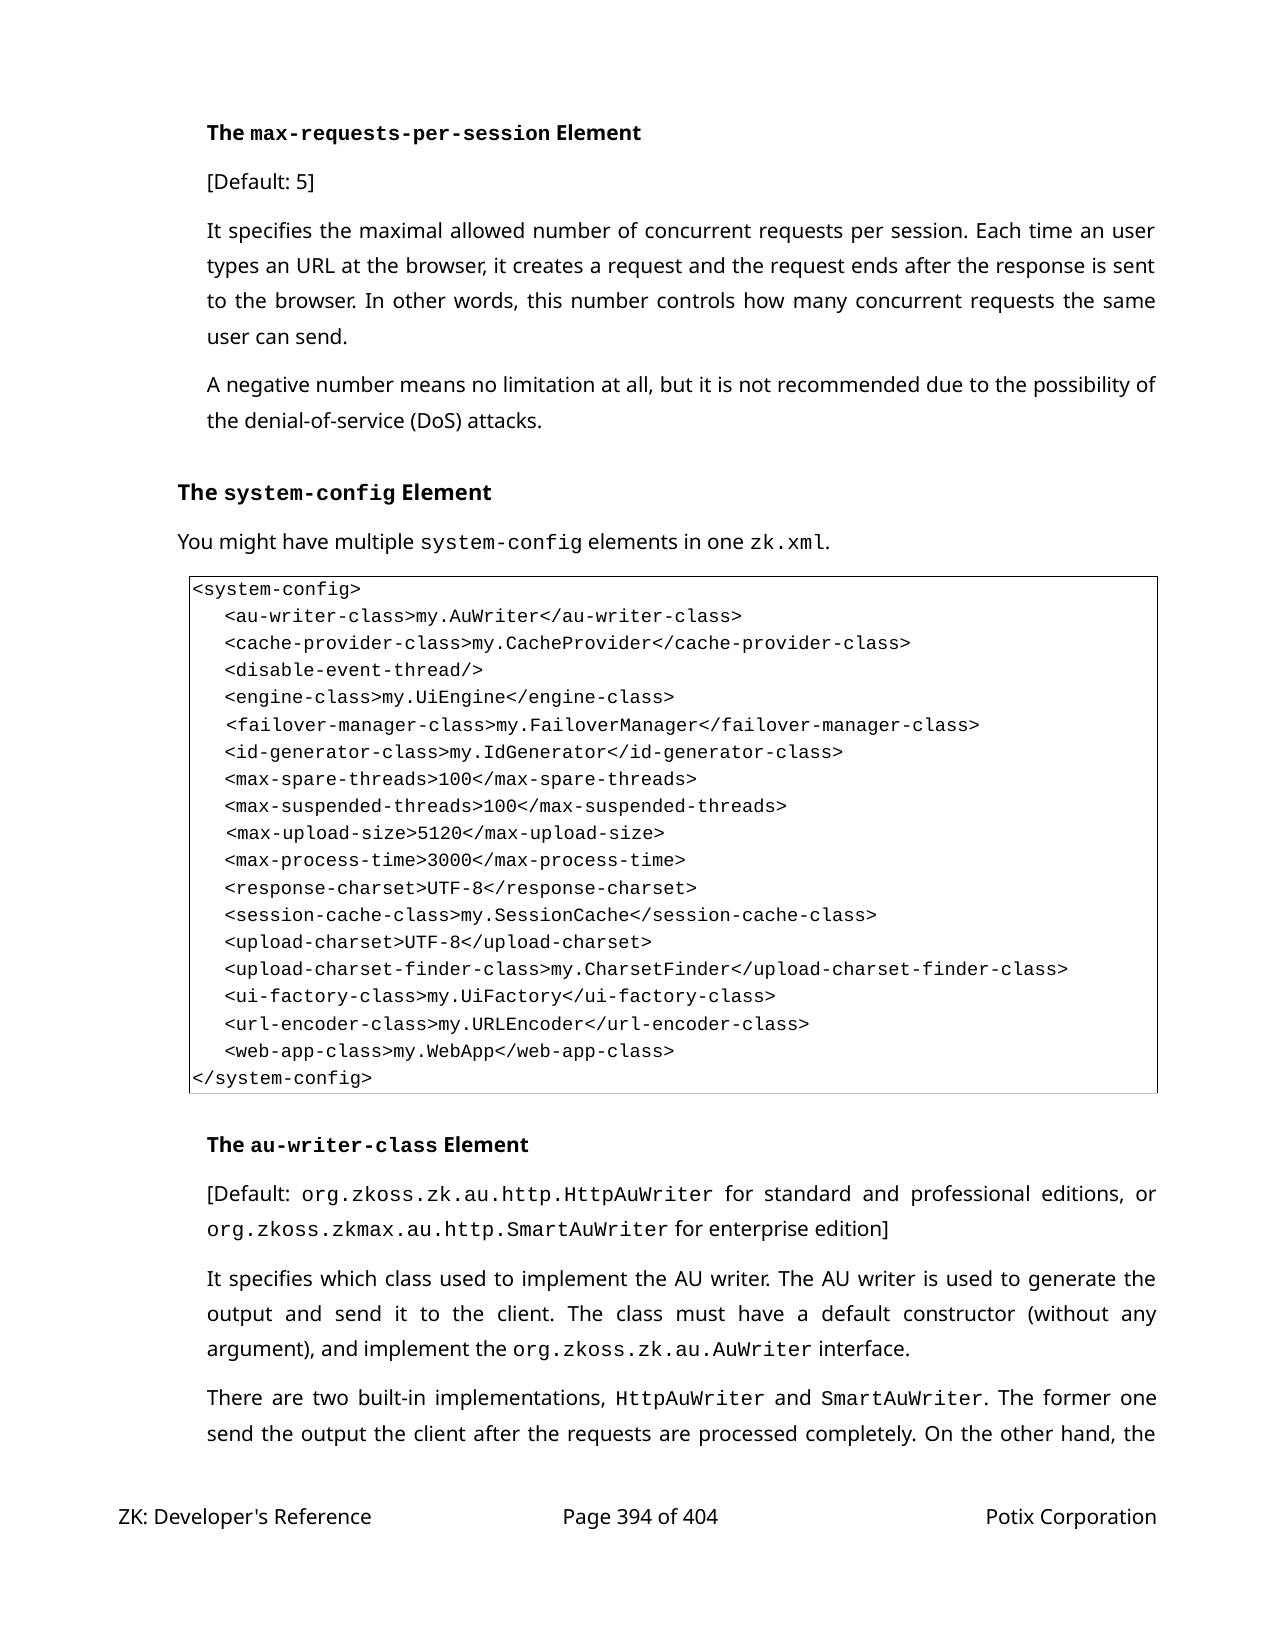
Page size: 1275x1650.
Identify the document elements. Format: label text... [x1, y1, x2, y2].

text <upload-charset-finder-class>my.CharsetFinder</upload-charset-finder-class> [190, 957, 1157, 981]
text There are two built-in implementations, HttpAuWriter and SmartAuWriter. The former one send the output the client after the requests are processed completely. On the other hand, the [207, 1383, 1157, 1447]
text [Default: 5] [207, 167, 1157, 196]
text <cache-provider-class>my.CacheProvider</cache-provider-class> [190, 631, 1157, 655]
text <web-app-class>my.WebApp</web-app-class> [190, 1039, 1157, 1063]
subtitle The system-config Element [177, 477, 1157, 507]
subtitle The au-writer-class Element [207, 1130, 1157, 1158]
text <max-process-time>3000</max-process-time> [190, 848, 1157, 873]
text [Default: org.zkoss.zk.au.http.HttpAuWriter for standard and professional editions, or org.zkoss.zkmax.au.http.SmartAuWriter for enterprise edition] [207, 1179, 1157, 1243]
text It specifies the maximal allowed number of concurrent requests per session. Each time an user types an URL at the browser, it creates a request and the request ends after the response is sent to the browser. In other words, this number controls how many concurrent requests the same user can send. [207, 216, 1157, 350]
text <url-encoder-class>my.URLEncoder</url-encoder-class> [190, 1011, 1157, 1036]
text <failover-manager-class>my.FailoverManager</failover-manager-class> [190, 712, 1157, 737]
text <session-cache-class>my.SessionCache</session-cache-class> [190, 903, 1157, 927]
text <au-writer-class>my.AuWriter</au-writer-class> [190, 604, 1157, 628]
text A negative number means no limitation at all, but it is not recommended due to the possibility of the denial-of-service (DoS) attacks. [207, 371, 1157, 434]
text <max-upload-size>5120</max-upload-size> [190, 821, 1157, 845]
text </system-config> [190, 1066, 1157, 1093]
text <max-spare-threads>100</max-spare-threads> [190, 767, 1157, 791]
text You might have multiple system-config elements in one zk.xml. [177, 527, 1157, 556]
text <max-suspended-threads>100</max-suspended-threads> [190, 794, 1157, 818]
text <response-charset>UTF-8</response-charset> [190, 876, 1157, 900]
text <disable-event-thread/> [190, 658, 1157, 682]
text <ui-factory-class>my.UiFactory</ui-factory-class> [190, 984, 1157, 1008]
text <system-config> [190, 577, 1157, 601]
text It specifies which class used to implement the AU writer. The AU writer is used to generate the output and send it to the client. The class must have a default constructor (without any argument), and implement the org.zkoss.zk.au.AuWriter interface. [207, 1264, 1157, 1363]
text <upload-charset>UTF-8</upload-charset> [190, 930, 1157, 954]
text <id-generator-class>my.IdGenerator</id-generator-class> [190, 739, 1157, 764]
text <engine-class>my.UiEngine</engine-class> [190, 685, 1157, 709]
subtitle The max-requests-per-session Element [207, 118, 1157, 147]
